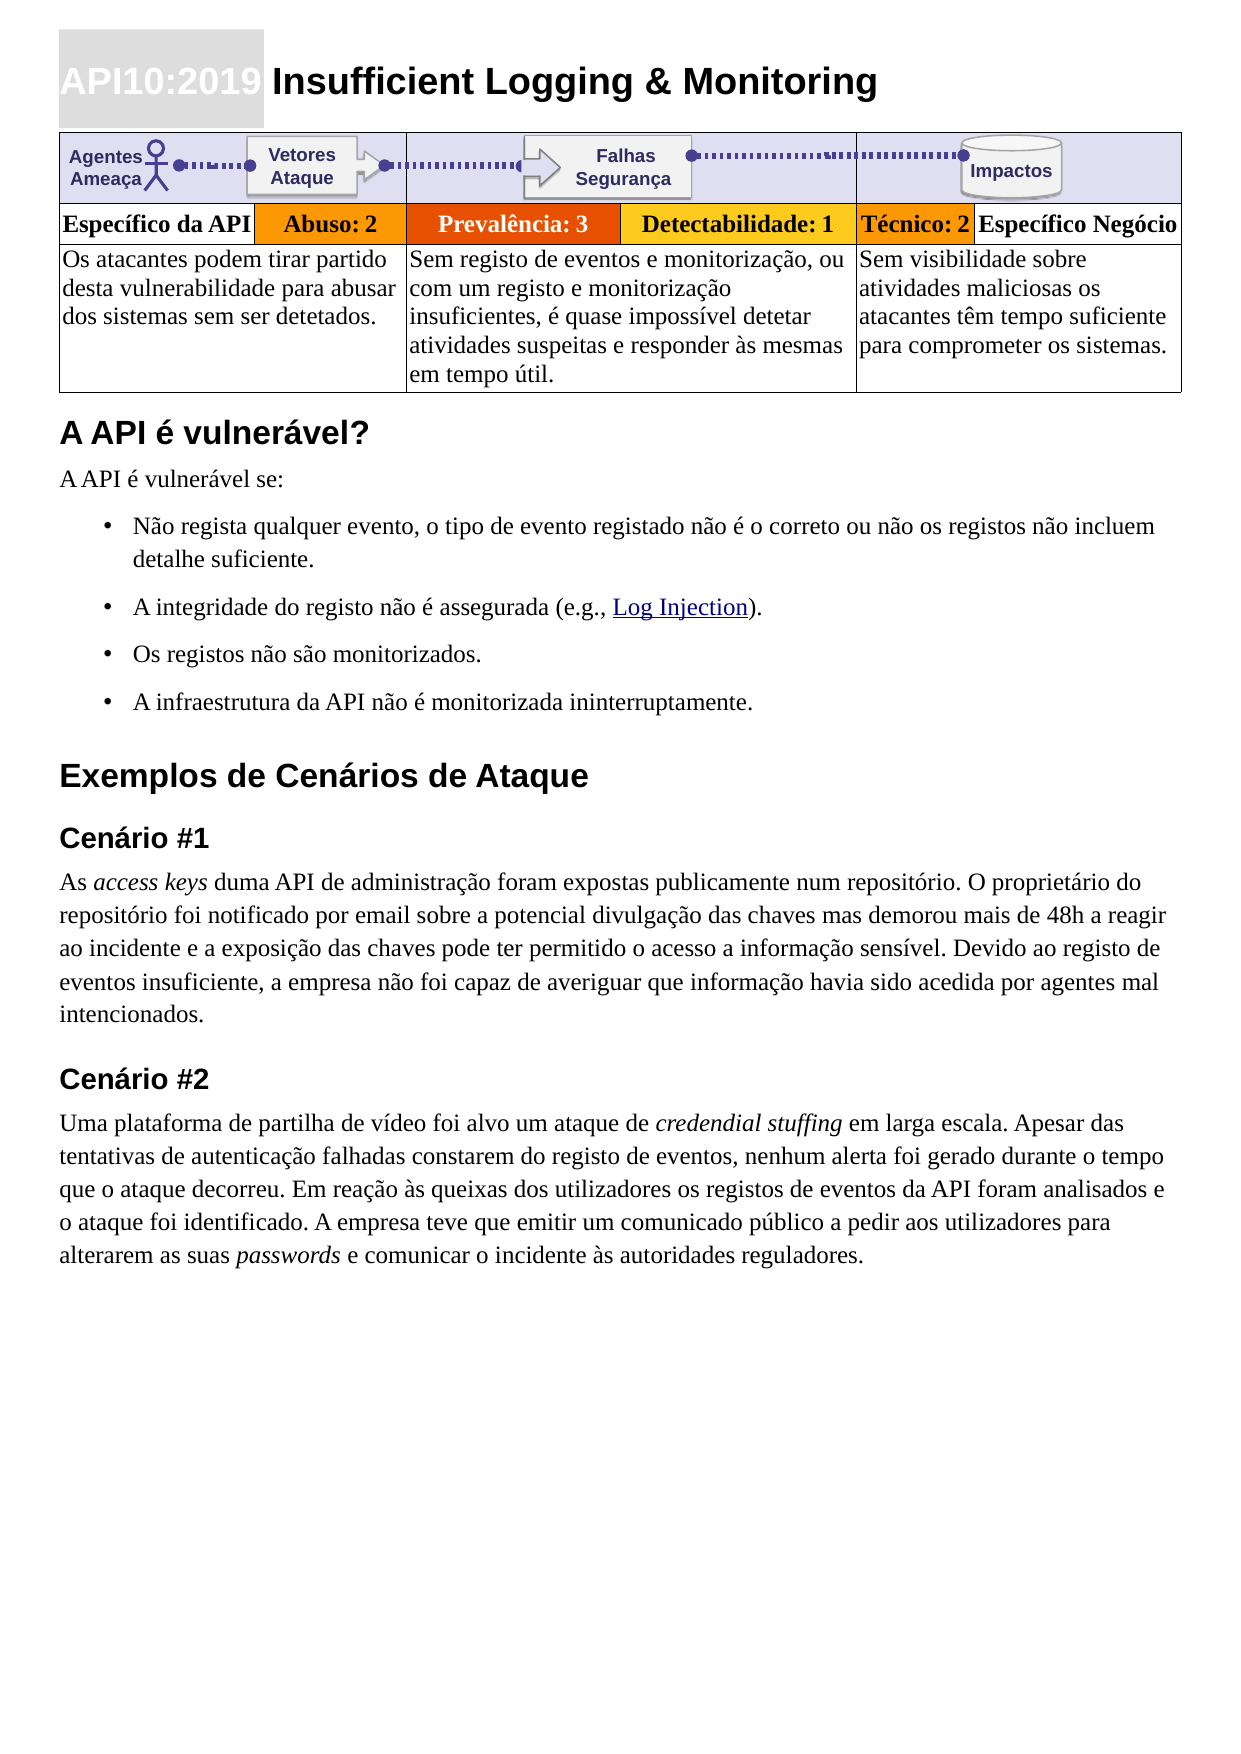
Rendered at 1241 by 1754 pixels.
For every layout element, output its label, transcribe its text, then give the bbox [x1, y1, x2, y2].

table_cell Sem visibilidade sobre atividades maliciosas os atacantes têm tempo suficiente para comprometer os sistemas. [857, 245, 1181, 392]
table_cell Técnico: 2 [857, 204, 974, 244]
table_header [620, 133, 856, 203]
list A integridade do registo não é assegurada (e.g., Log Injection). [103, 592, 1181, 621]
table_cell Específico da API [60, 204, 254, 244]
table_cell Os atacantes podem tirar partido desta vulnerabilidade para abusar dos sistemas sem ser detetados. [60, 245, 406, 392]
table_cell Abuso: 2 [255, 204, 406, 244]
list Não regista qualquer evento, o tipo de evento registado não é o correto ou não os registos não incluem detalhe suficiente. [103, 511, 1181, 573]
subtitle Exemplos de Cenários de Ataque [59, 756, 1181, 794]
text As access keys duma API de administração foram expostas publicamente num repositório. O proprietário do repositório foi notificado por email sobre a potencial divulgação das chaves mas demorou mais de 48h a reagir ao incidente e a exposição das chaves pode ter permitido o acesso a informação sensível. Devido ao registo de eventos insuficiente, a empresa não foi capaz de averiguar que informação havia sido acedida por agentes mal intencionados. [59, 867, 1181, 1028]
subtitle A API é vulnerável? [59, 412, 1181, 451]
table_header [60, 133, 254, 203]
list A infraestrutura da API não é monitorizada ininterruptamente. [103, 687, 1181, 716]
table_header [857, 133, 974, 203]
table_cell Detectabilidade: 1 [621, 204, 856, 244]
table_cell Específico Negócio [975, 204, 1181, 244]
table_header [254, 133, 406, 203]
subtitle Cenário #2 [59, 1062, 1181, 1096]
table_header [974, 133, 1181, 203]
subtitle Cenário #1 [59, 821, 1181, 855]
table_header [407, 133, 620, 203]
text Uma plataforma de partilha de vídeo foi alvo um ataque de credendial stuffing em larga escala. Apesar das tentativas de autenticação falhadas constarem do registo de eventos, nenhum alerta foi gerado durante o tempo que o ataque decorreu. Em reação às queixas dos utilizadores os registos de eventos da API foram analisados e o ataque foi identificado. A empresa teve que emitir um comunicado público a pedir aos utilizadores para alterarem as suas passwords e comunicar o incidente às autoridades reguladores. [59, 1108, 1181, 1269]
text A API é vulnerável se: [59, 464, 1181, 492]
list Os registos não são monitorizados. [103, 639, 1181, 668]
table_cell Prevalência: 3 [407, 204, 620, 244]
table_cell Sem registo de eventos e monitorização, ou com um registo e monitorização insuficientes, é quase impossível detetar atividades suspeitas e responder às mesmas em tempo útil. [407, 245, 856, 392]
